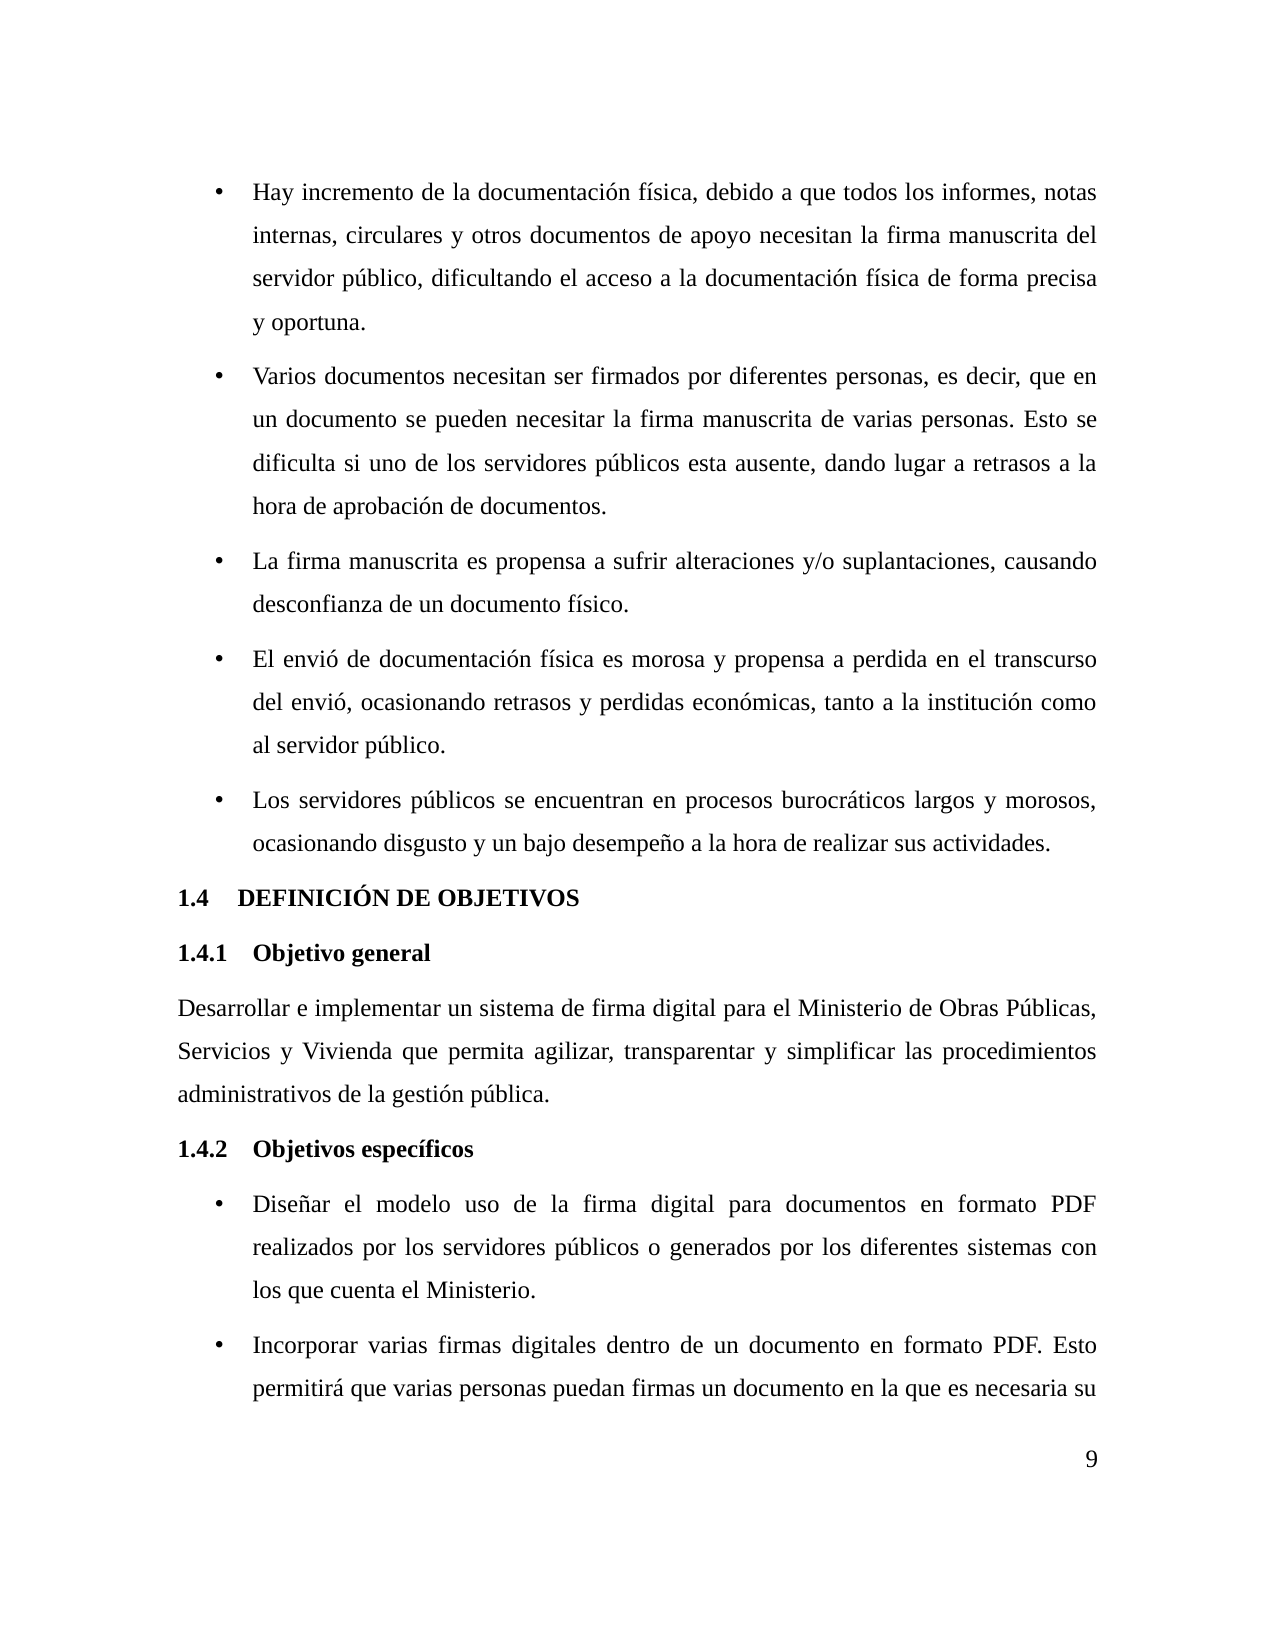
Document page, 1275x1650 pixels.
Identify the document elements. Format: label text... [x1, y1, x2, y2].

subtitle Objetivos específicos [177, 1134, 1098, 1163]
list Diseñar el modelo uso de la firma digital para documentos en formato PDF realizados por los servidores públicos o generados por los diferentes sistemas con los que cuenta el Ministerio. [215, 1189, 1098, 1304]
list Hay incremento de la documentación física, debido a que todos los informes, notas internas, circulares y otros documentos de apoyo necesitan la firma manuscrita del servidor público, dificultando el acceso a la documentación física de forma precisa y oportuna. [215, 177, 1098, 335]
list La firma manuscrita es propensa a sufrir alteraciones y/o suplantaciones, causando desconfianza de un documento físico. [215, 546, 1098, 618]
text Desarrollar e implementar un sistema de firma digital para el Ministerio de Obras Públicas, Servicios y Vivienda que permita agilizar, transparentar y simplificar las procedimientos administrativos de la gestión pública. [177, 993, 1098, 1108]
list Los servidores públicos se encuentran en procesos burocráticos largos y morosos, ocasionando disgusto y un bajo desempeño a la hora de realizar sus actividades. [215, 785, 1098, 857]
list Varios documentos necesitan ser firmados por diferentes personas, es decir, que en un documento se pueden necesitar la firma manuscrita de varias personas. Esto se dificulta si uno de los servidores públicos esta ausente, dando lugar a retrasos a la hora de aprobación de documentos. [215, 361, 1098, 519]
list El envió de documentación física es morosa y propensa a perdida en el transcurso del envió, ocasionando retrasos y perdidas económicas, tanto a la institución como al servidor público. [215, 644, 1098, 759]
list Incorporar varias firmas digitales dentro de un documento en formato PDF. Esto permitirá que varias personas puedan firmas un documento en la que es necesaria su [215, 1330, 1098, 1402]
subtitle DEFINICIÓN DE OBJETIVOS [177, 883, 1098, 912]
subtitle Objetivo general [177, 938, 1098, 967]
